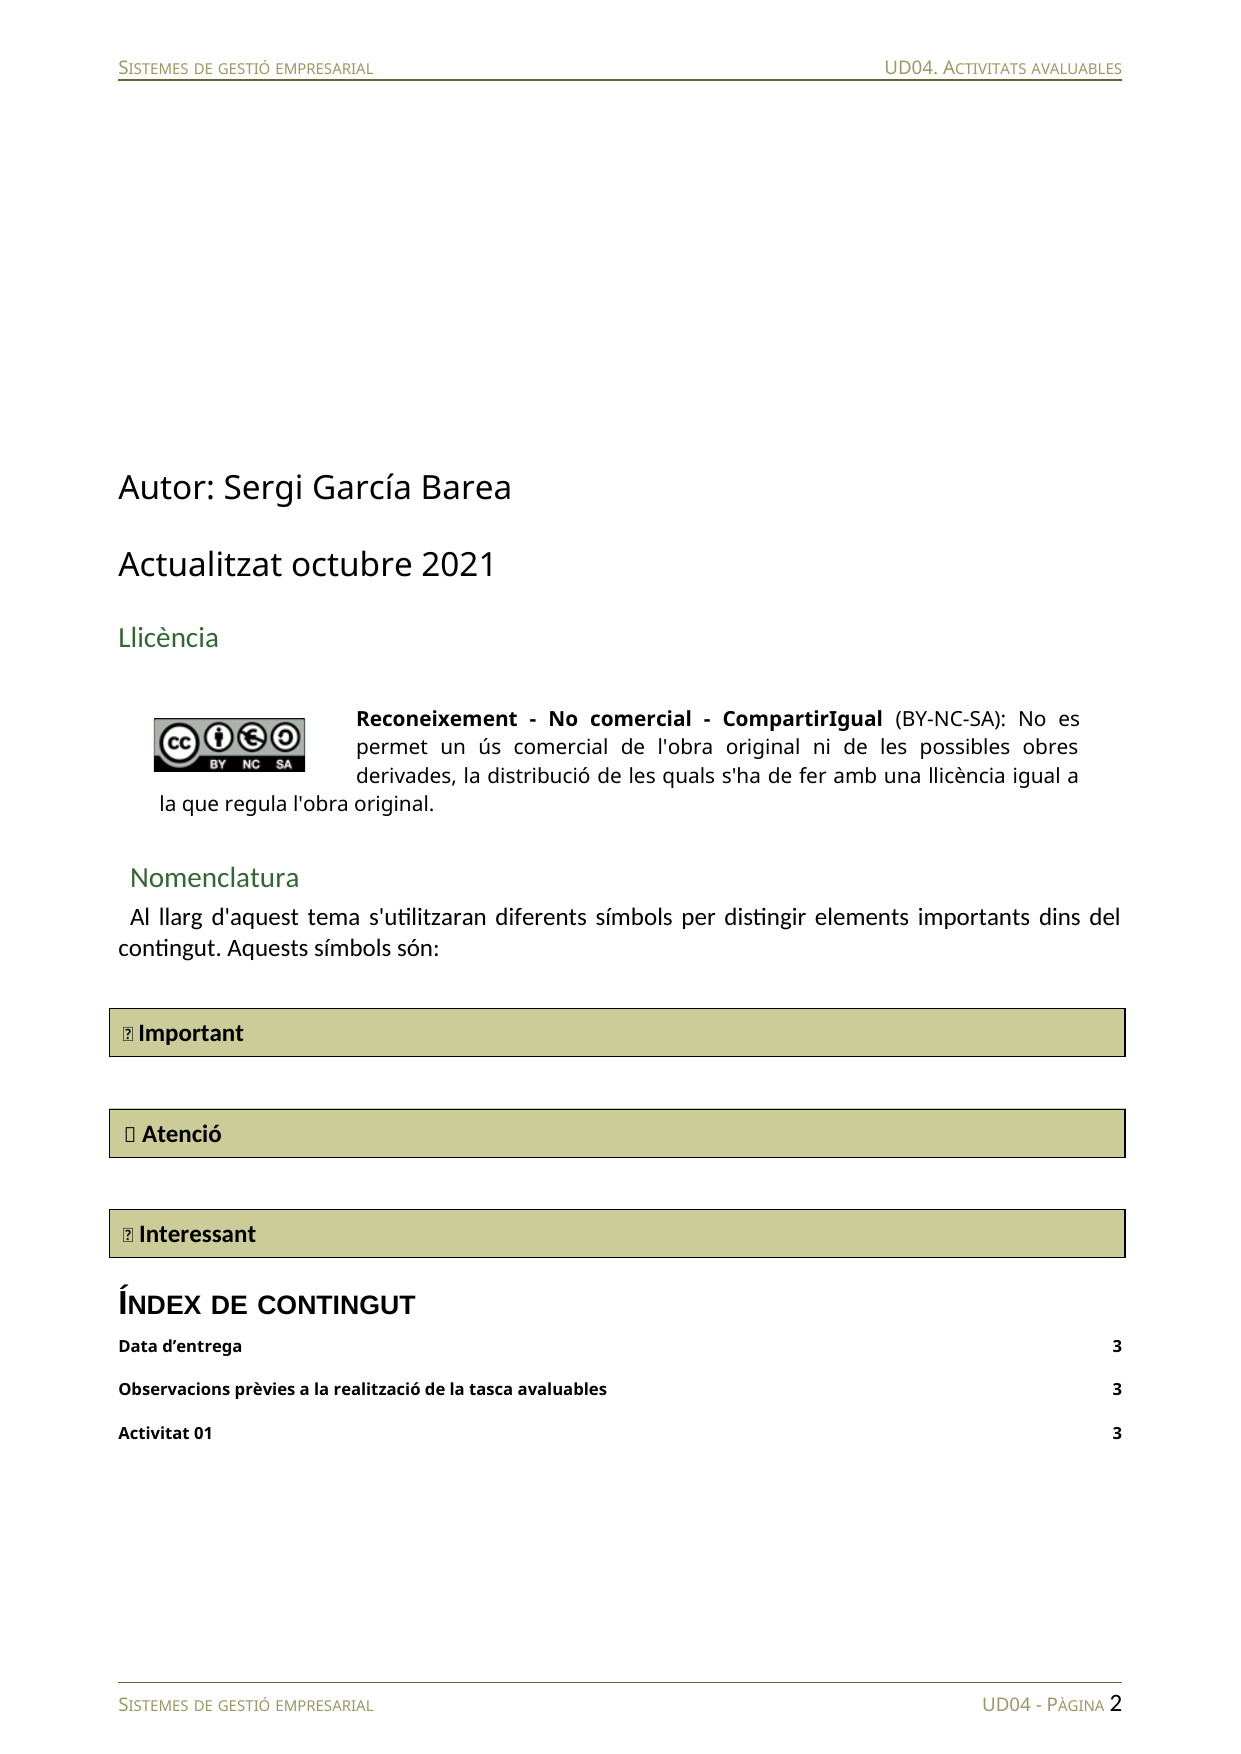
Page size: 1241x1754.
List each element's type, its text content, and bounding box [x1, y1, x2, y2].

text Observacions prèvies a la realització de la tasca avaluables 3 [118, 1378, 1122, 1400]
text Nomenclatura [118, 859, 1122, 895]
text 💬 Interessant [110, 1210, 1124, 1257]
text Autor: Sergi García Barea [118, 463, 1122, 509]
text Al llarg d'aquest tema s'utilitzaran diferents símbols per distingir elements importants dins del contingut. Aquests símbols són: [118, 901, 1122, 962]
picture [153, 718, 306, 772]
text Reconeixement - No comercial - CompartirIgual (BY-NC-SA): No es permet un ús comercial de l'obra original ni de les possibles obres derivades, la distribució de les quals s'ha de fer amb una llicència igual a la que regula l'obra original. [159, 704, 1080, 818]
text Índex de contingut [118, 1283, 1122, 1322]
text 📖 Important [110, 1009, 1124, 1056]
text Llicència [118, 619, 1122, 654]
text Activitat 01 3 [118, 1421, 1122, 1444]
text ❕ Atenció [110, 1110, 1124, 1157]
text Actualitzat octubre 2021 [118, 541, 1122, 587]
text Data d’entrega 3 [118, 1334, 1122, 1357]
